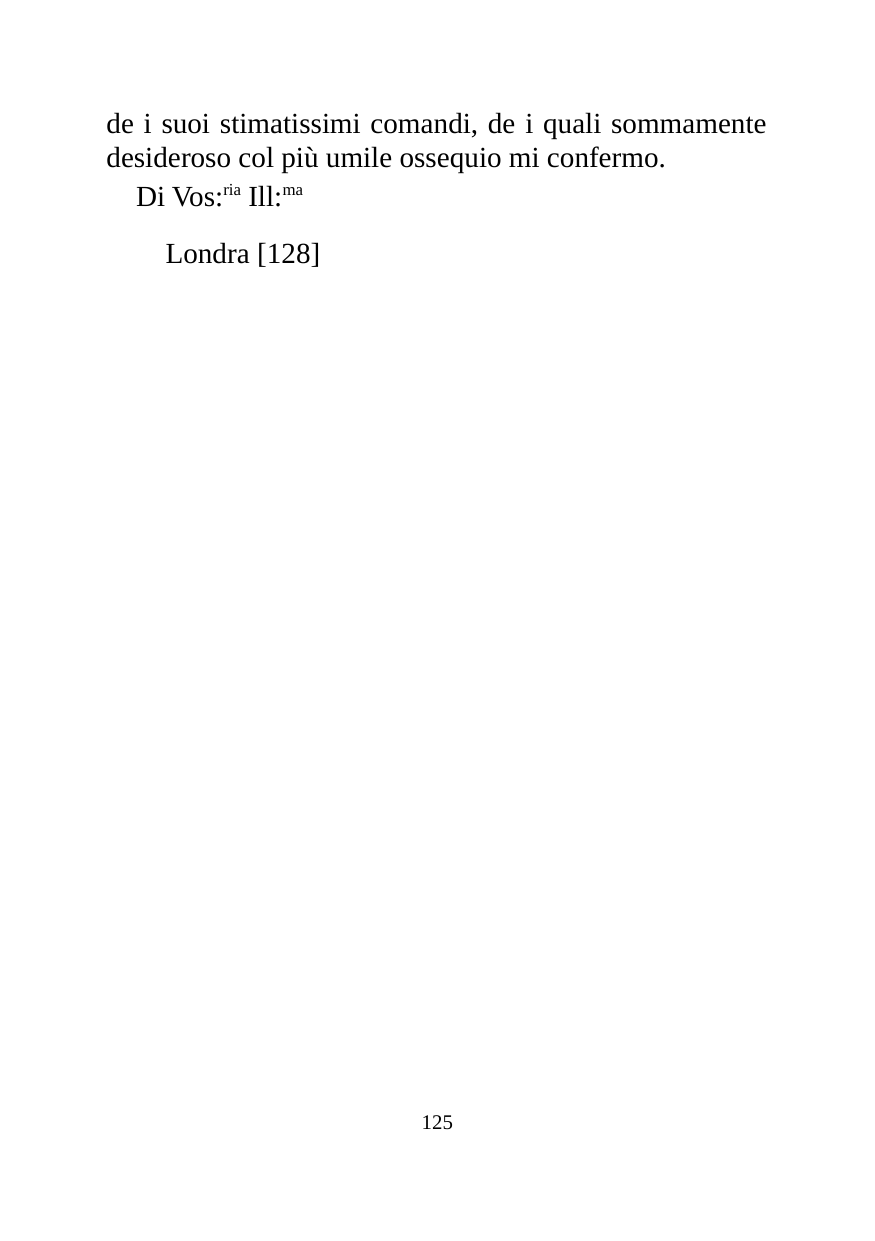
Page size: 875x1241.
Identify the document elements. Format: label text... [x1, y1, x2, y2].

text Di Vos:ria Ill:ma [106, 179, 768, 213]
text de i suoi stimatissimi comandi, de i quali sommamente desideroso col più umile ossequio mi confermo. [106, 106, 768, 173]
text Londra [128] [165, 236, 768, 270]
